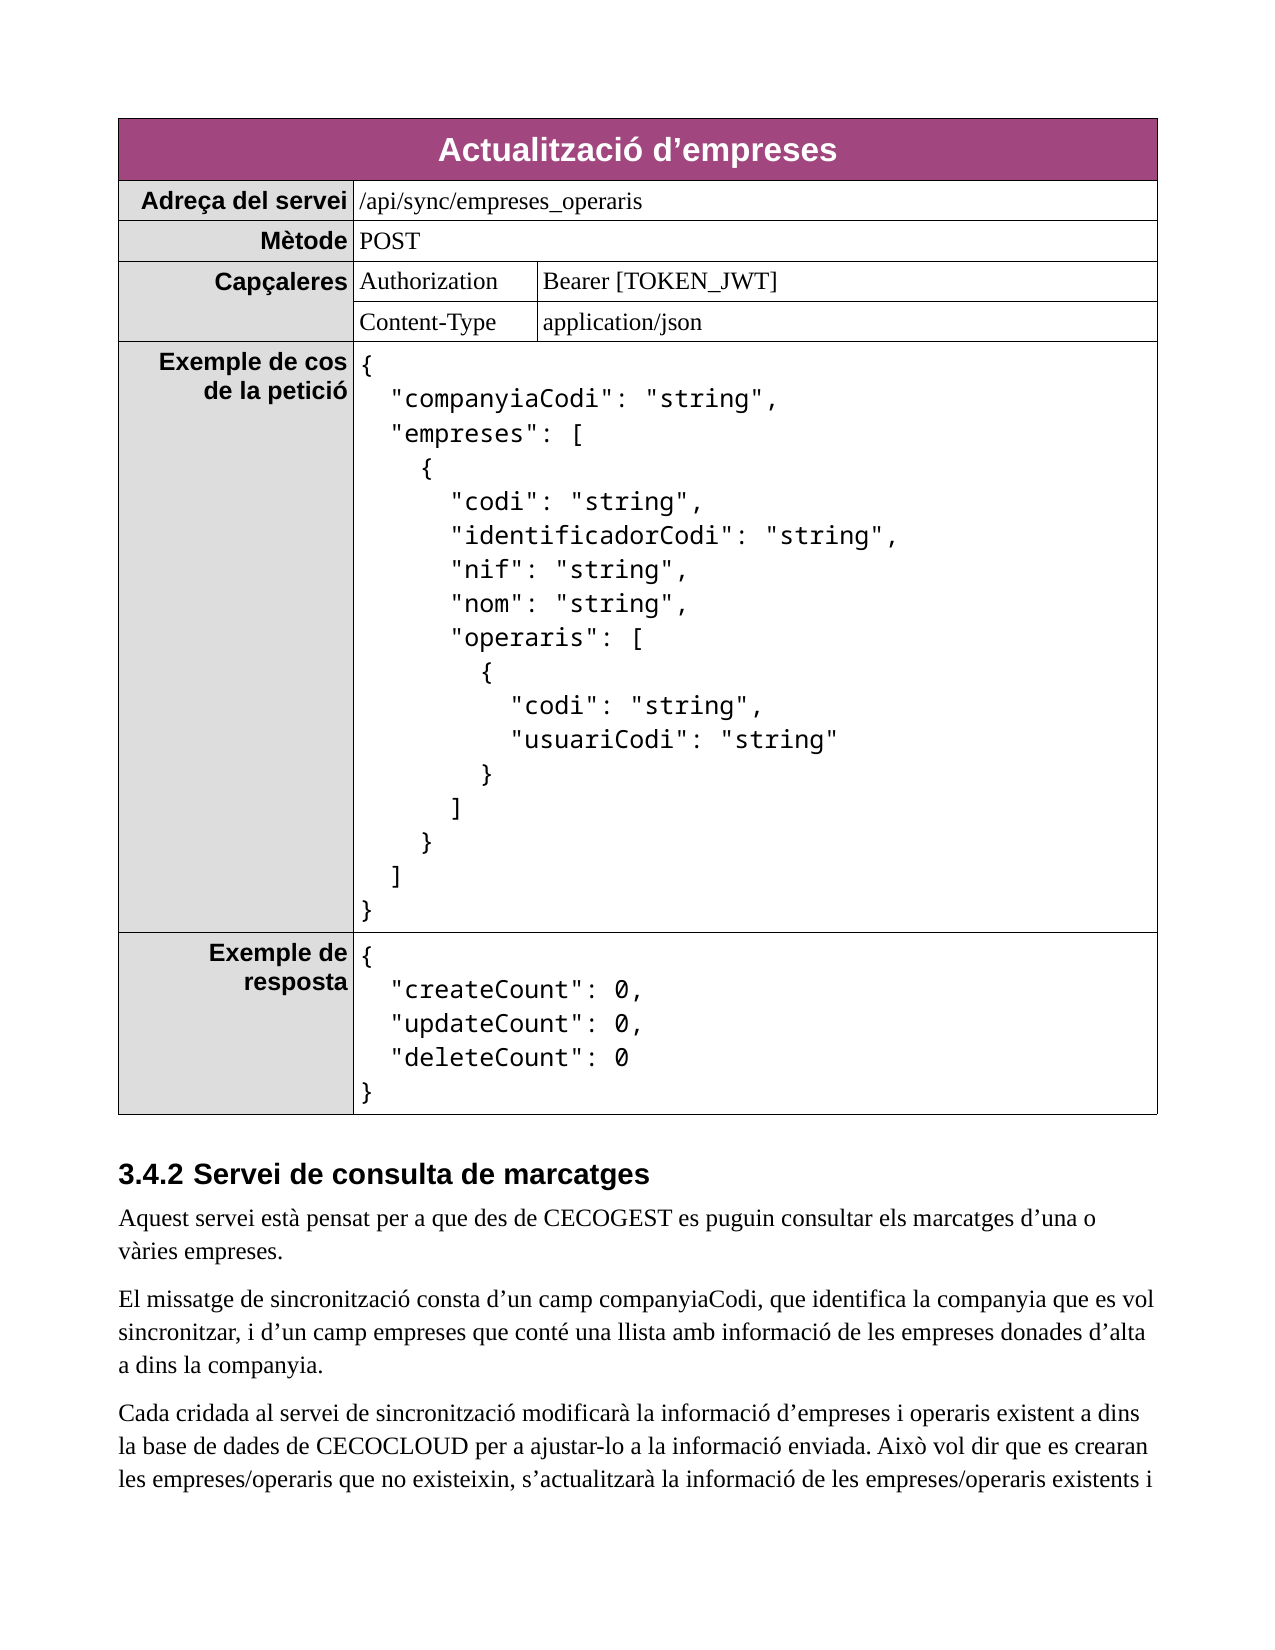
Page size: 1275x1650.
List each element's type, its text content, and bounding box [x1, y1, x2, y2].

text El missatge de sincronització consta d’un camp companyiaCodi, que identifica la companyia que es vol sincronitzar, i d’un camp empreses que conté una llista amb informació de les empreses donades d’alta a dins la companyia. [118, 1284, 1157, 1379]
table_cell /api/sync/empreses_operaris [354, 181, 1157, 220]
table_header Actualització d’empreses [119, 119, 1157, 180]
table_cell { "createCount": 0, "updateCount": 0, "deleteCount": 0 } [354, 933, 1157, 1114]
table_cell Adreça del servei [119, 181, 353, 220]
subtitle Servei de consulta de marcatges [118, 1157, 1157, 1191]
table_cell Bearer [TOKEN_JWT] [538, 262, 1157, 301]
table_cell Mètode [119, 221, 353, 261]
table_cell application/json [538, 302, 1157, 341]
table_cell Exemple de resposta [119, 933, 353, 1114]
table_cell Capçaleres [119, 262, 353, 341]
table_cell POST [354, 221, 1157, 261]
table_cell Authorization [354, 262, 537, 301]
table_cell Exemple de cos de la petició [119, 342, 353, 932]
table_cell { "companyiaCodi": "string", "empreses": [ { "codi": "string", "identificadorCodi": "string", "nif": "string", "nom": "string", "operaris": [ { "codi": "string", "usuariCodi": "string" } ] } ] } [354, 342, 1157, 932]
table_cell Content-Type [354, 302, 537, 341]
text Cada cridada al servei de sincronització modificarà la informació d’empreses i operaris existent a dins la base de dades de CECOCLOUD per a ajustar-lo a la informació enviada. Això vol dir que es crearan les empreses/operaris que no existeixin, s’actualitzarà la informació de les empreses/operaris existents i [118, 1398, 1157, 1492]
text Aquest servei està pensat per a que des de CECOGEST es puguin consultar els marcatges d’una o vàries empreses. [118, 1203, 1157, 1265]
